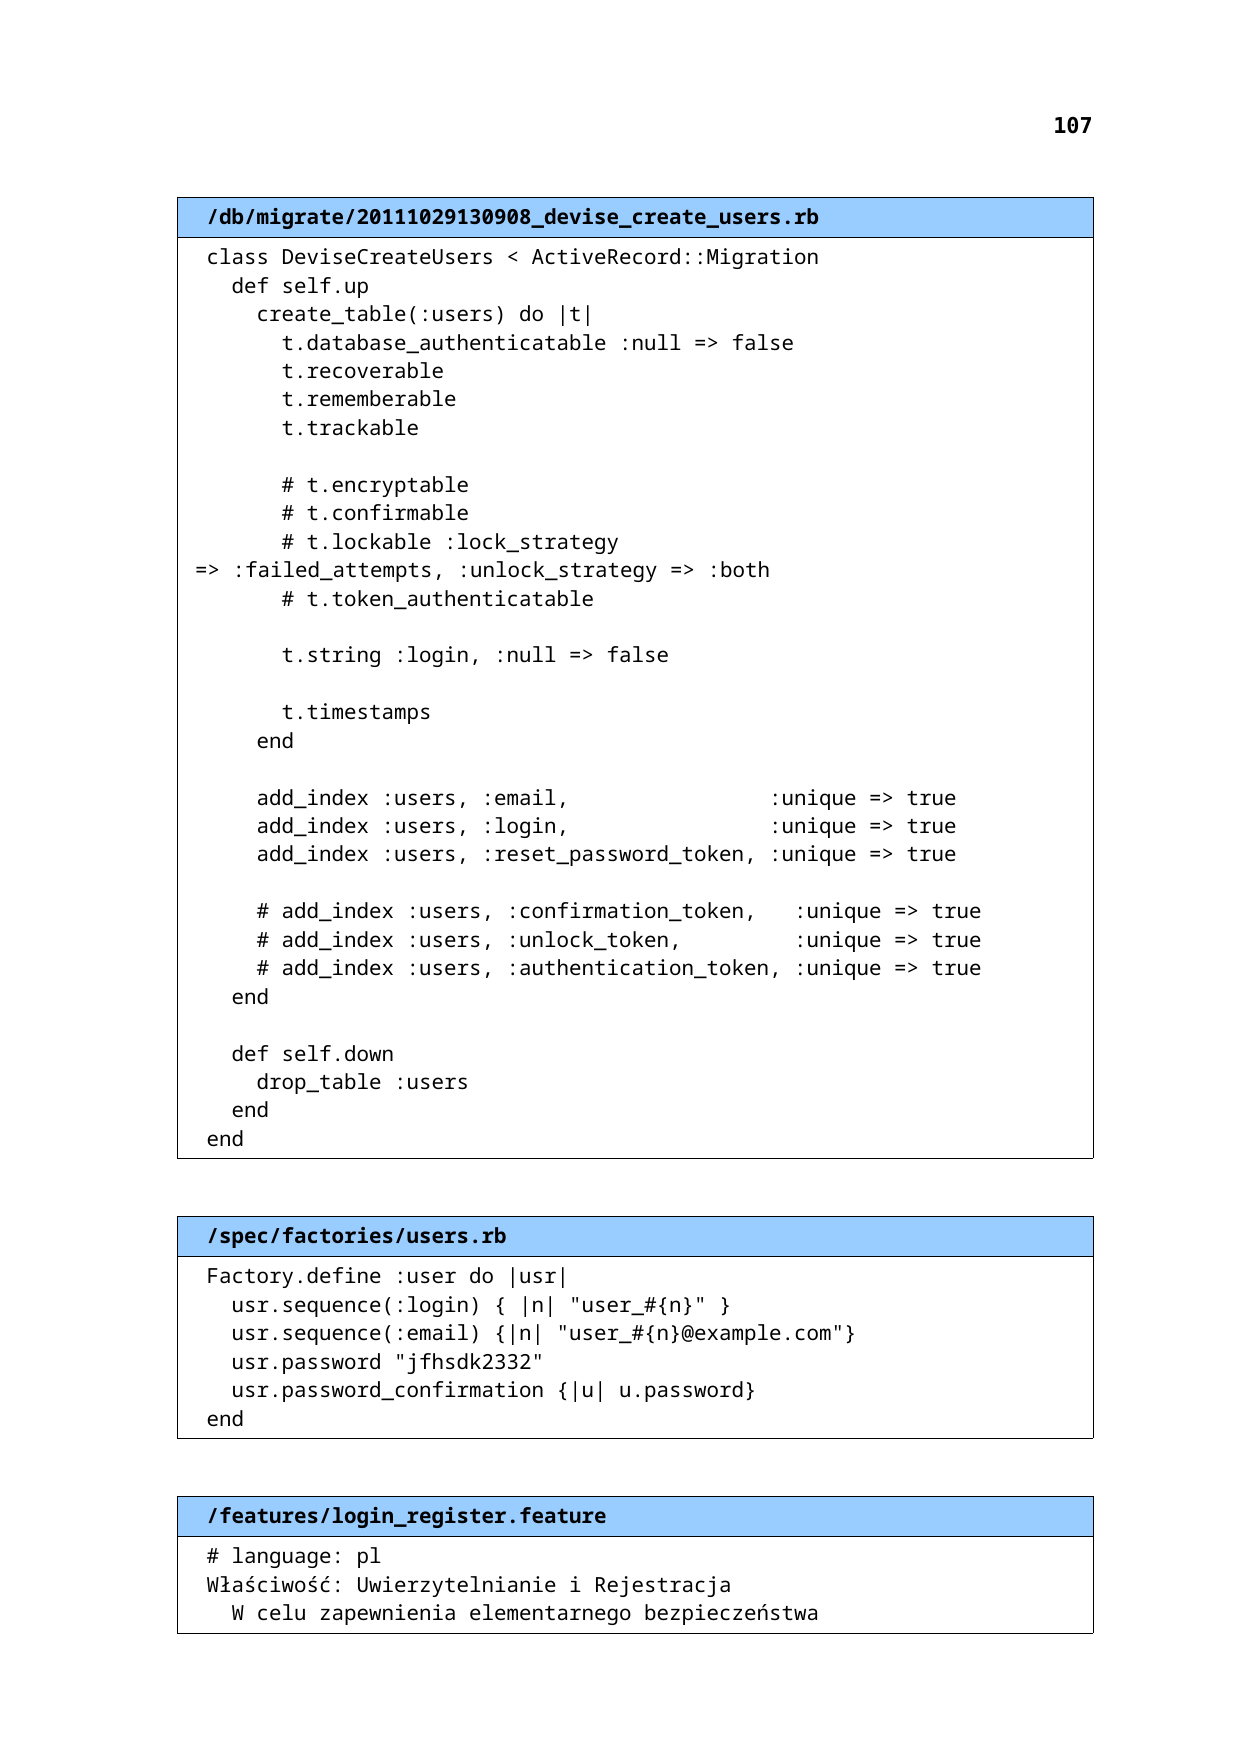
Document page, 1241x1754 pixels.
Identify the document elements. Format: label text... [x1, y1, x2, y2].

table_header /db/migrate/20111029130908_devise_create_users.rb [178, 198, 1093, 237]
table_header /features/login_register.feature [178, 1497, 1093, 1536]
table_cell # language: pl Właściwość: Uwierzytelnianie i Rejestracja W celu zapewnienia elementarnego bezpieczeństwa [178, 1537, 1093, 1632]
table_cell class DeviseCreateUsers < ActiveRecord::Migration def self.up create_table(:users) do |t| t.database_authenticatable :null => false t.recoverable t.rememberable t.trackable # t.encryptable # t.confirmable # t.lockable :lock_strategy => :failed_attempts, :unlock_strategy => :both # t.token_authenticatable t.string :login, :null => false t.timestamps end add_index :users, :email, :unique => true add_index :users, :login, :unique => true add_index :users, :reset_password_token, :unique => true # add_index :users, :confirmation_token, :unique => true # add_index :users, :unlock_token, :unique => true # add_index :users, :authentication_token, :unique => true end def self.down drop_table :users end end [178, 238, 1093, 1158]
table_header /spec/factories/users.rb [178, 1217, 1093, 1256]
table_cell Factory.define :user do |usr| usr.sequence(:login) { |n| "user_#{n}" } usr.sequence(:email) {|n| "user_#{n}@example.com"} usr.password "jfhsdk2332" usr.password_confirmation {|u| u.password} end [178, 1257, 1093, 1438]
